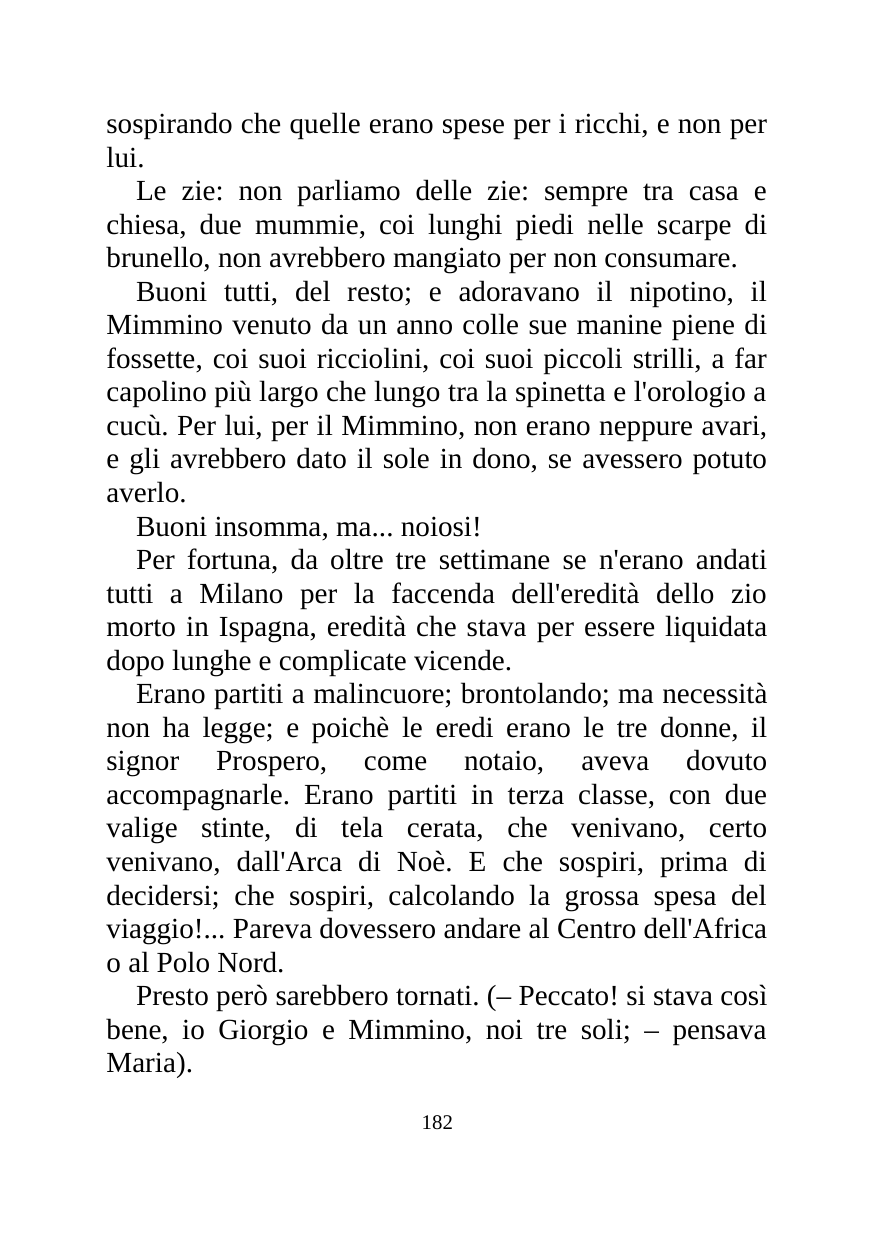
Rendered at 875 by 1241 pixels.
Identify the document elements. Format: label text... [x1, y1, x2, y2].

text Le zie: non parliamo delle zie: sempre tra casa e chiesa, due mummie, coi lunghi piedi nelle scarpe di brunello, non avrebbero mangiato per non consumare. [106, 173, 768, 274]
text Presto però sarebbero tornati. (– Peccato! si stava così bene, io Giorgio e Mimmino, noi tre soli; – pensava Maria). [106, 978, 768, 1079]
text Erano partiti a malincuore; brontolando; ma necessità non ha legge; e poichè le eredi erano le tre donne, il signor Prospero, come notaio, aveva dovuto accompagnarle. Erano partiti in terza classe, con due valige stinte, di tela cerata, che venivano, certo venivano, dall'Arca di Noè. E che sospiri, prima di decidersi; che sospiri, calcolando la grossa spesa del viaggio!... Pareva dovessero andare al Centro dell'Africa o al Polo Nord. [106, 676, 768, 978]
text Buoni insomma, ma... noiosi! [106, 509, 768, 542]
text sospirando che quelle erano spese per i ricchi, e non per lui. [106, 106, 768, 173]
text Per fortuna, da oltre tre settimane se n'erano andati tutti a Milano per la faccenda dell'eredità dello zio morto in Ispagna, eredità che stava per essere liquidata dopo lunghe e complicate vicende. [106, 542, 768, 676]
text Buoni tutti, del resto; e adoravano il nipotino, il Mimmino venuto da un anno colle sue manine piene di fossette, coi suoi ricciolini, coi suoi piccoli strilli, a far capolino più largo che lungo tra la spinetta e l'orologio a cucù. Per lui, per il Mimmino, non erano neppure avari, e gli avrebbero dato il sole in dono, se avessero potuto averlo. [106, 274, 768, 509]
